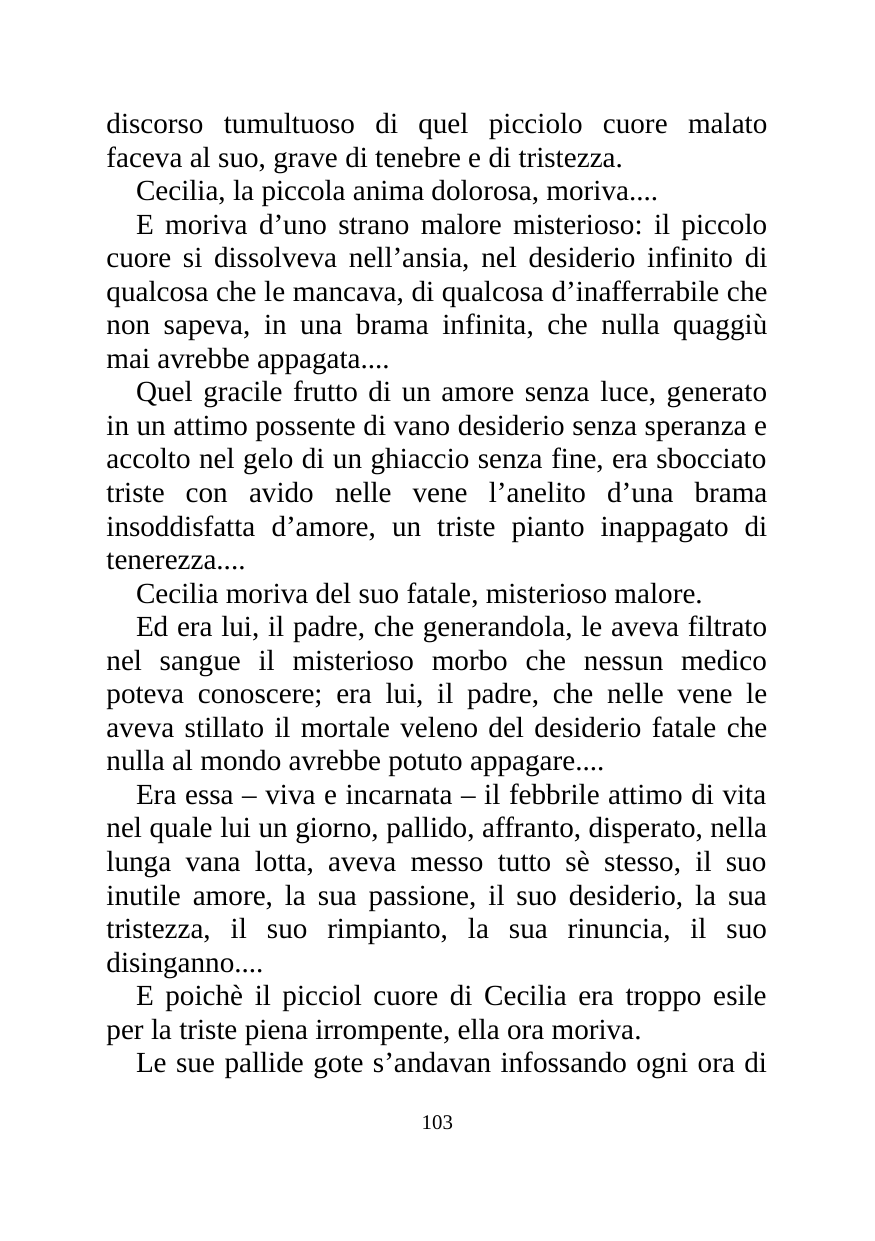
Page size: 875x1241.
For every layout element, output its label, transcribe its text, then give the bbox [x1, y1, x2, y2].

text Cecilia moriva del suo fatale, misterioso malore. [106, 576, 768, 609]
text Era essa – viva e incarnata – il febbrile attimo di vita nel quale lui un giorno, pallido, affranto, disperato, nella lunga vana lotta, aveva messo tutto sè stesso, il suo inutile amore, la sua passione, il suo desiderio, la sua tristezza, il suo rimpianto, la sua rinuncia, il suo disinganno.... [106, 777, 768, 978]
text Cecilia, la piccola anima dolorosa, moriva.... [106, 173, 768, 207]
text Quel gracile frutto di un amore senza luce, generato in un attimo possente di vano desiderio senza speranza e accolto nel gelo di un ghiaccio senza fine, era sbocciato triste con avido nelle vene l’anelito d’una brama insoddisfatta d’amore, un triste pianto inappagato di tenerezza.... [106, 374, 768, 576]
text E moriva d’uno strano malore misterioso: il piccolo cuore si dissolveva nell’ansia, nel desiderio infinito di qualcosa che le mancava, di qualcosa d’inafferrabile che non sapeva, in una brama infinita, che nulla quaggiù mai avrebbe appagata.... [106, 207, 768, 374]
text discorso tumultuoso di quel picciolo cuore malato faceva al suo, grave di tenebre e di tristezza. [106, 106, 768, 173]
text Ed era lui, il padre, che generandola, le aveva filtrato nel sangue il misterioso morbo che nessun medico poteva conoscere; era lui, il padre, che nelle vene le aveva stillato il mortale veleno del desiderio fatale che nulla al mondo avrebbe potuto appagare.... [106, 609, 768, 777]
text E poichè il picciol cuore di Cecilia era troppo esile per la triste piena irrompente, ella ora moriva. [106, 978, 768, 1045]
text Le sue pallide gote s’andavan infossando ogni ora di [106, 1045, 768, 1079]
